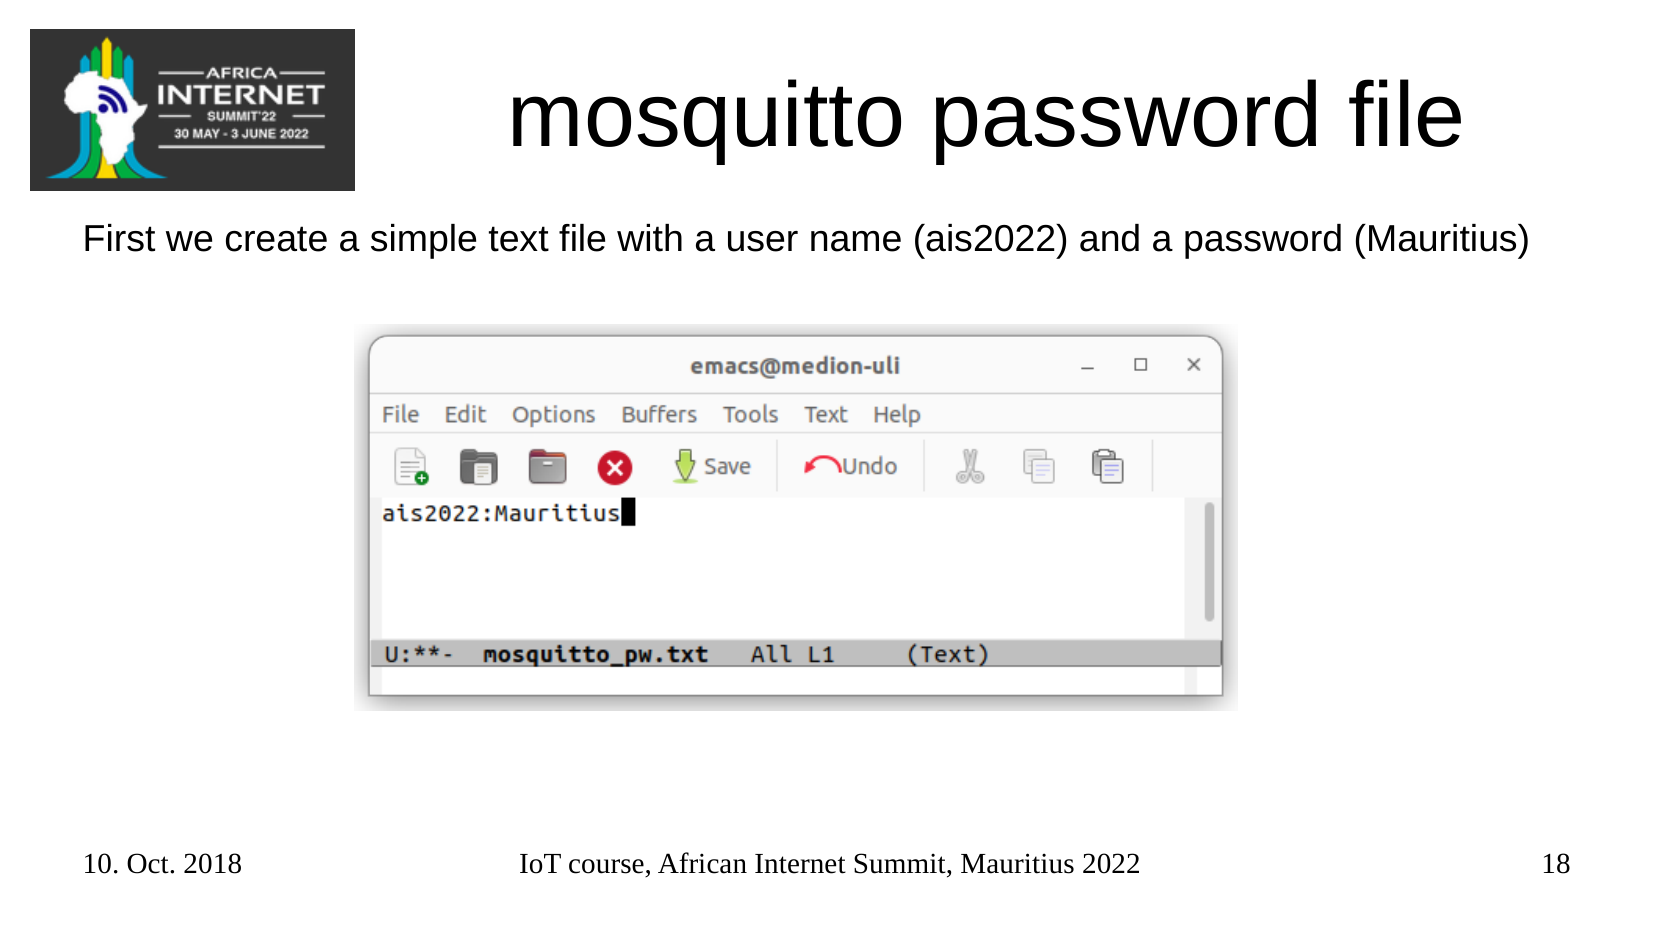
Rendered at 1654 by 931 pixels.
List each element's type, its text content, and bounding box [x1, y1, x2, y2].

list First we create a simple text file with a user name (ais2022) and a password (Mauritius) [82, 217, 1571, 758]
picture [30, 29, 355, 191]
title mosquitto password file [403, 37, 1571, 193]
picture [354, 324, 1238, 711]
